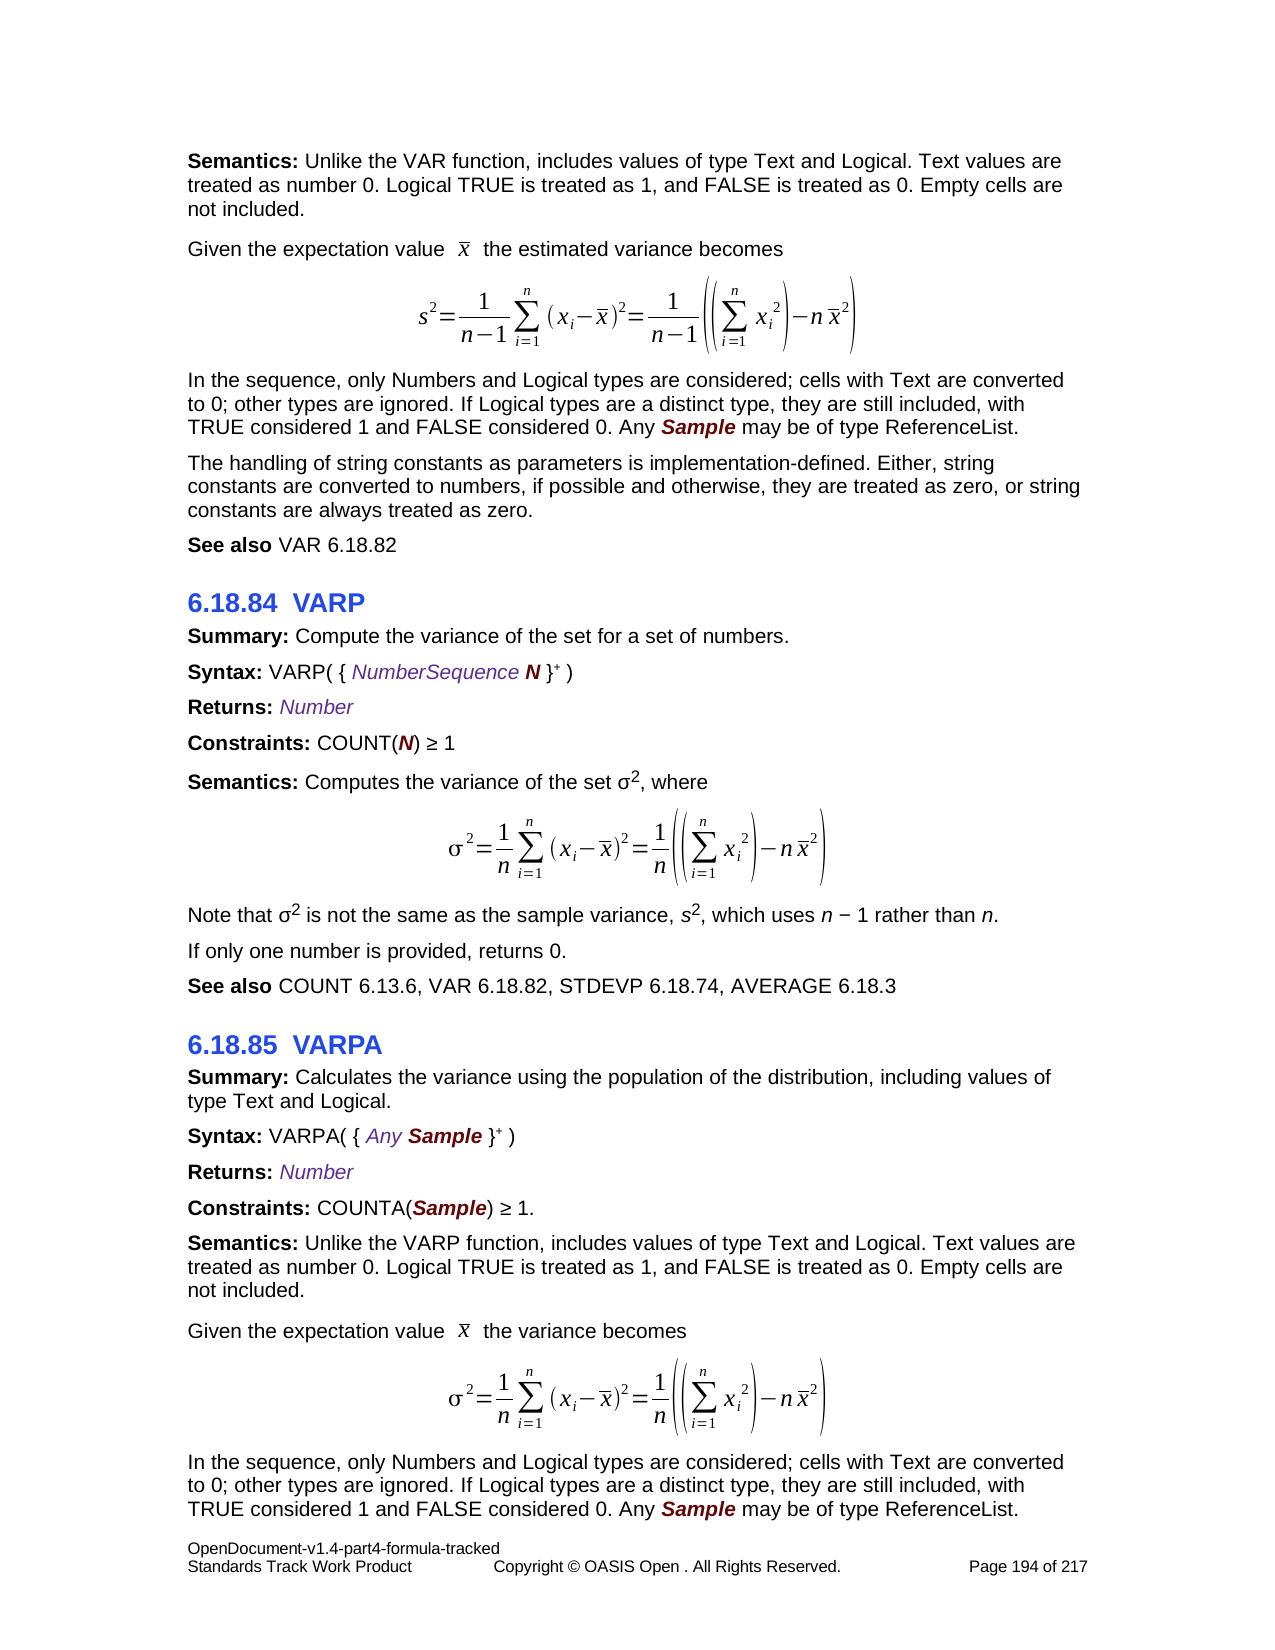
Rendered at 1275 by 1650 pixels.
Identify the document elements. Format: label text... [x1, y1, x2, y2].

text See also COUNT 6.13.6, VAR 6.18.82, STDEVP 6.18.74, AVERAGE 6.18.3 [187, 975, 1088, 998]
text Syntax: VARP( { NumberSequence N }+ ) [187, 660, 1088, 684]
text Summary: Compute the variance of the set for a set of numbers. [187, 624, 1088, 648]
text In the sequence, only Numbers and Logical types are considered; cells with Text are converted to 0; other types are ignored. If Logical types are a distinct type, they are still included, with TRUE considered 1 and FALSE considered 0. Any Sample may be of type ReferenceList. [187, 1450, 1088, 1521]
text Constraints: COUNTA(Sample) ≥ 1. [187, 1196, 1088, 1219]
text See also VAR 6.18.82 [187, 534, 1088, 557]
text Constraints: COUNT(N) ≥ 1 [187, 731, 1088, 755]
subtitle VARP [187, 588, 1088, 618]
text Semantics: Unlike the VARP function, includes values of type Text and Logical. Text values are treated as number 0. Logical TRUE is treated as 1, and FALSE is treated as 0. Empty cells are not included. [187, 1232, 1088, 1302]
text Summary: Calculates the variance using the population of the distribution, including values of type Text and Logical. [187, 1066, 1088, 1113]
text Semantics: Unlike the VAR function, includes values of type Text and Logical. Text values are treated as number 0. Logical TRUE is treated as 1, and FALSE is treated as 0. Empty cells are not included. [187, 150, 1088, 221]
text Note that σ2 is not the same as the sample variance, s2, which uses n − 1 rather than n. [187, 900, 1088, 927]
text Given the expectation value the estimated variance becomes [187, 233, 1088, 263]
text Semantics: Computes the variance of the set σ2, where [187, 767, 1088, 794]
text Given the expectation value the variance becomes [187, 1314, 1088, 1344]
text Syntax: VARPA( { Any Sample }+ ) [187, 1125, 1088, 1148]
text Returns: Number [187, 696, 1088, 719]
subtitle VARPA [187, 1029, 1088, 1059]
text Returns: Number [187, 1160, 1088, 1184]
text In the sequence, only Numbers and Logical types are considered; cells with Text are converted to 0; other types are ignored. If Logical types are a distinct type, they are still included, with TRUE considered 1 and FALSE considered 0. Any Sample may be of type ReferenceList. [187, 368, 1088, 439]
text If only one number is provided, returns 0. [187, 939, 1088, 963]
text The handling of string constants as parameters is implementation-defined. Either, string constants are converted to numbers, if possible and otherwise, they are treated as zero, or string constants are always treated as zero. [187, 451, 1088, 522]
